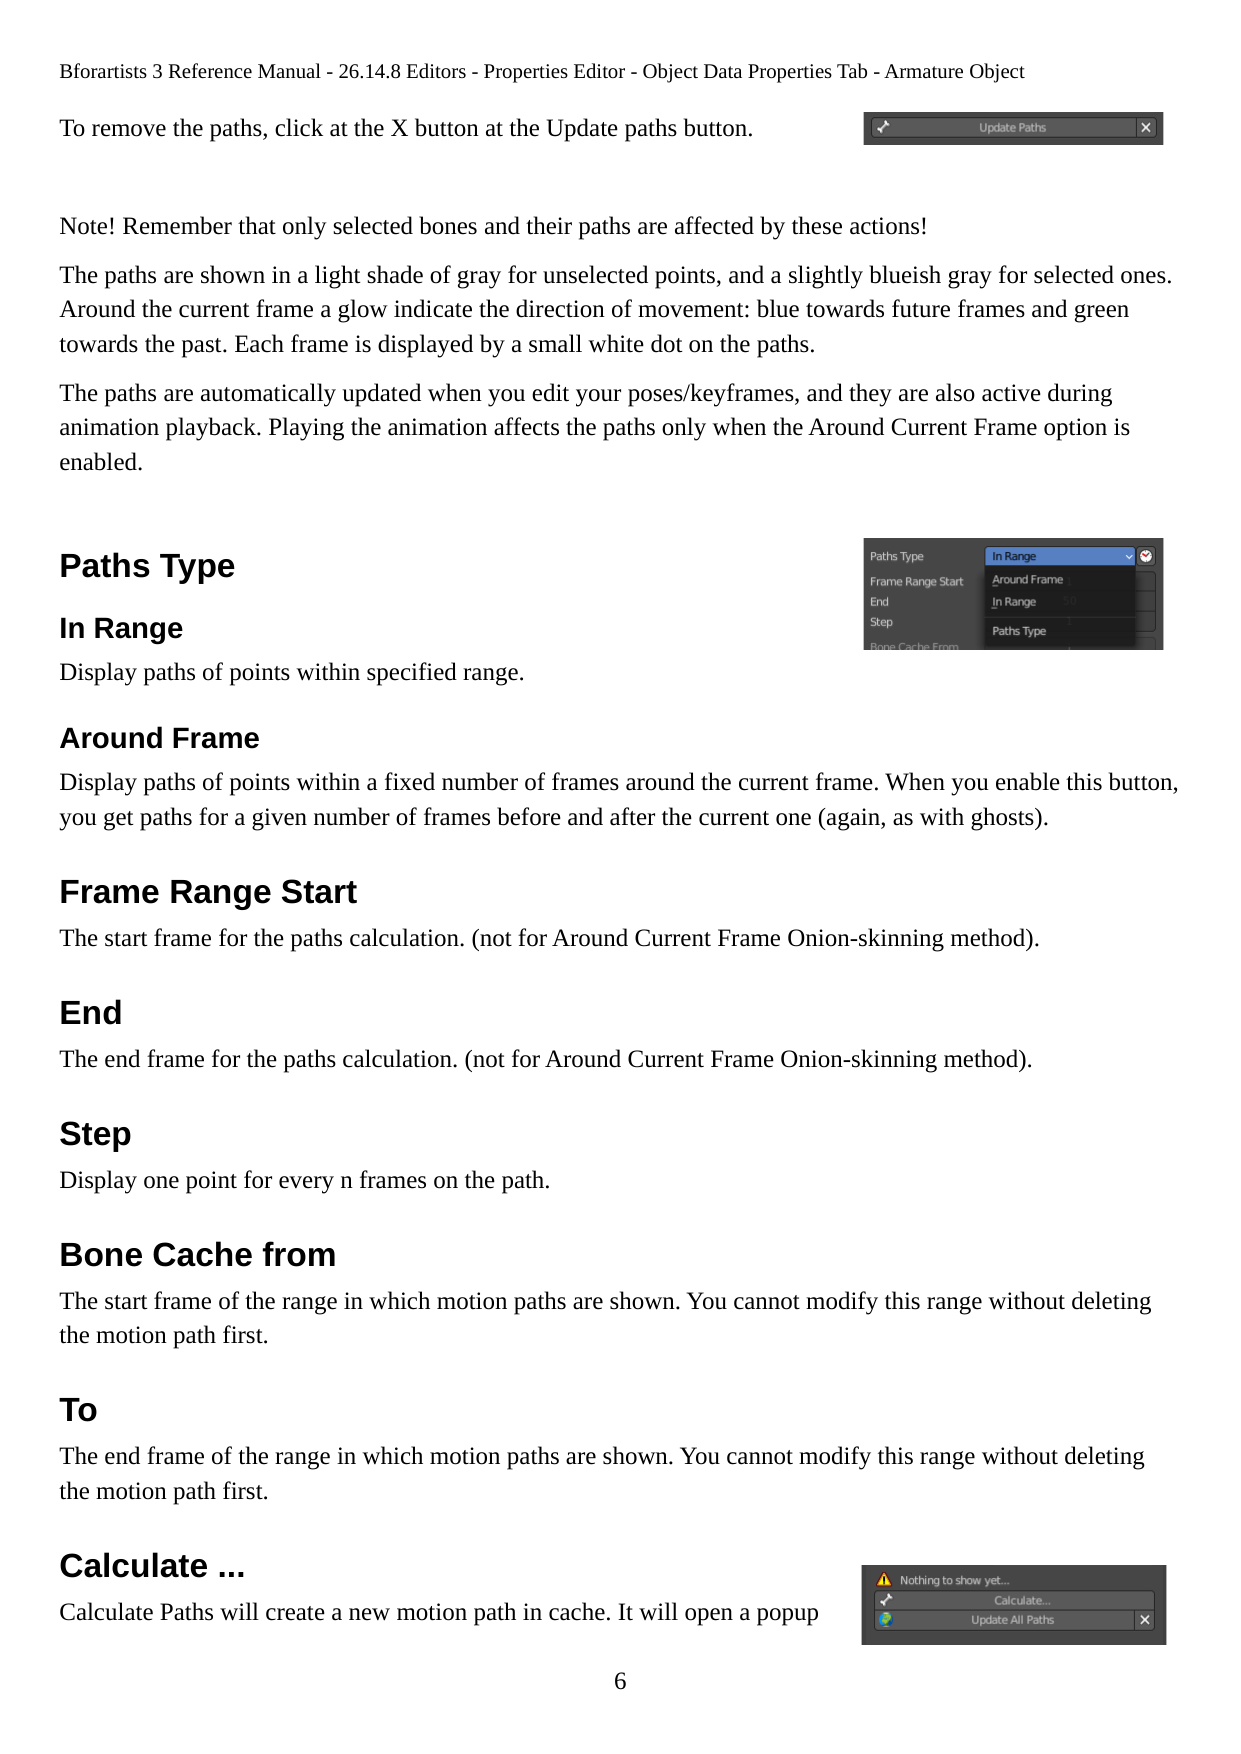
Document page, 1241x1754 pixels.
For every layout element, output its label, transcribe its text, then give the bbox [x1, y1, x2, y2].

text Display paths of points within specified range. [59, 657, 1181, 686]
text The start frame for the paths calculation. (not for Around Current Frame Onion-skinning method). [59, 923, 1181, 952]
subtitle Step [59, 1114, 1181, 1152]
picture [863, 538, 1164, 650]
picture [863, 112, 1164, 145]
text The start frame of the range in which motion paths are shown. You cannot modify this range without deleting the motion path first. [59, 1286, 1181, 1349]
subtitle [1164, 611, 1181, 645]
subtitle Paths Type [59, 545, 863, 584]
text To remove the paths, click at the X button at the Update paths button. [59, 113, 863, 141]
subtitle Around Frame [59, 721, 1181, 755]
subtitle In Range [59, 611, 863, 645]
subtitle Frame Range Start [59, 872, 1181, 910]
text Note! Remember that only selected bones and their paths are affected by these actions! [59, 211, 1181, 239]
text The end frame for the paths calculation. (not for Around Current Frame Onion-skinning method). [59, 1044, 1181, 1073]
text The paths are automatically updated when you edit your poses/keyframes, and they are also active during animation playback. Playing the animation affects the paths only when the Around Current Frame option is enabled. [59, 378, 1181, 476]
picture [861, 1565, 1167, 1645]
subtitle Bone Cache from [59, 1235, 1181, 1273]
text Calculate Paths will create a new motion path in cache. It will open a popup [59, 1597, 861, 1626]
text Display one point for every n frames on the path. [59, 1165, 1181, 1194]
text Display paths of points within a fixed number of frames around the current frame. When you enable this button, you get paths for a given number of frames before and after the current one (again, as with ghosts). [59, 767, 1181, 831]
text The end frame of the range in which motion paths are shown. You cannot modify this range without deleting the motion path first. [59, 1441, 1181, 1505]
subtitle Calculate ... [59, 1546, 1181, 1584]
subtitle [1164, 545, 1181, 584]
subtitle To [59, 1390, 1181, 1429]
text The paths are shown in a light shade of gray for unselected points, and a slightly blueish gray for selected ones. Around the current frame a glow indicate the direction of movement: blue towards future frames and green towards the past. Each frame is displayed by a small white dot on the paths. [59, 260, 1181, 357]
subtitle End [59, 993, 1181, 1031]
